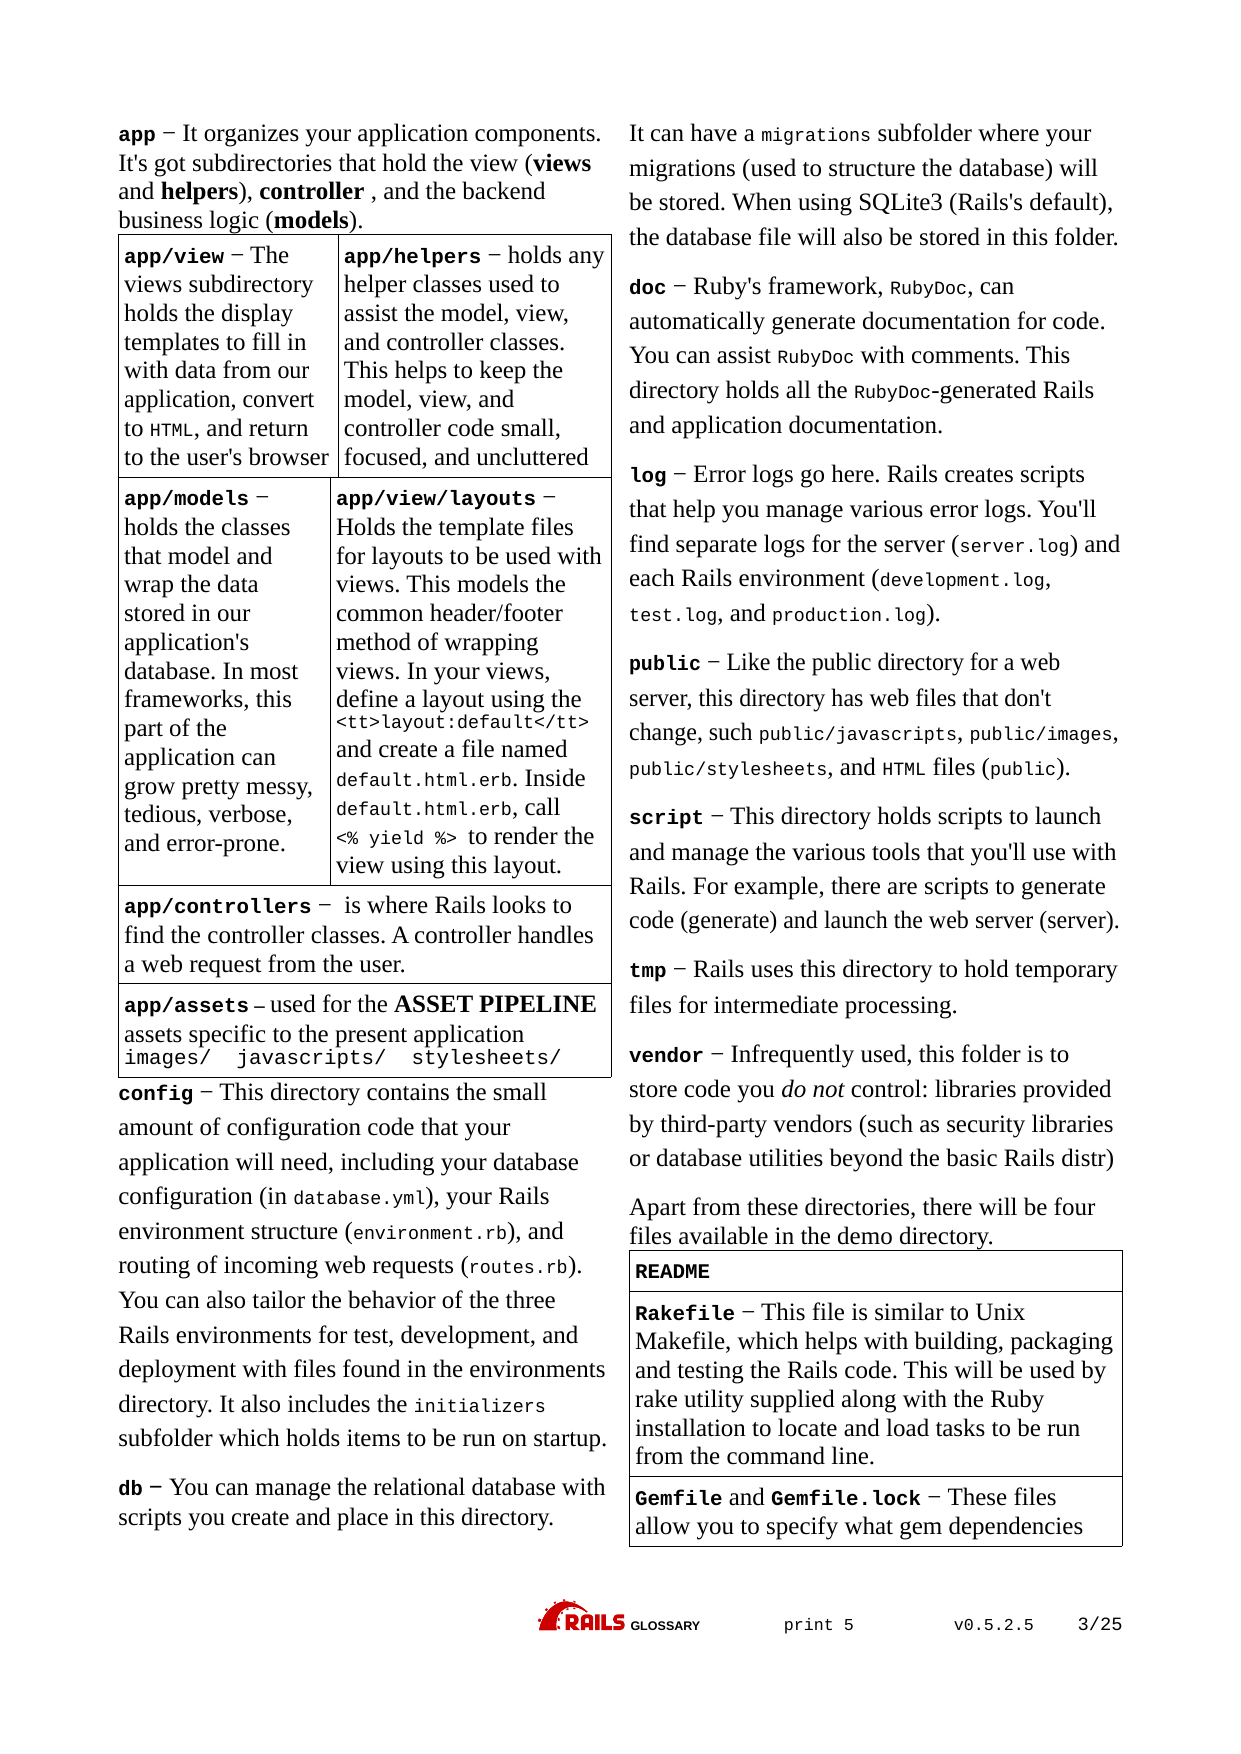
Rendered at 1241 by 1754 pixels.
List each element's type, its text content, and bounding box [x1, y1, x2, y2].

table_cell app/view/layouts − Holds the template files for layouts to be used with views. This models the common header/footer method of wrapping views. In your views, define a layout using the <tt>layout:default</tt> and create a file named default.html.erb. Inside default.html.erb, call <% yield %> to render the view using this layout. [331, 478, 611, 884]
table_header app/helpers − holds any helper classes used to assist the model, view, and controller classes. This helps to keep the model, view, and controller code small, focused, and uncluttered [339, 235, 611, 477]
table_cell app/controllers − is where Rails looks to find the controller classes. A controller handles a web request from the user. [119, 886, 611, 983]
table_header README [630, 1251, 1122, 1291]
text config − This directory contains the small amount of configuration code that your application will need, including your database configuration (in database.yml), your Rails environment structure (environment.rb), and routing of incoming web requests (routes.rb). You can also tailor the behavior of the three Rails environments for test, development, and deployment with files found in the environments directory. It also includes the initializers subfolder which holds items to be run on startup. [118, 1078, 611, 1452]
text It can have a migrations subfolder where your migrations (used to structure the database) will be stored. When using SQLite3 (Rails's default), the database file will also be stored in this folder. [629, 118, 1122, 251]
text db − You can manage the relational database with scripts you create and place in this directory. [118, 1472, 611, 1531]
text doc − Ruby's framework, RubyDoc, can automatically generate documentation for code. You can assist RubyDoc with comments. This directory holds all the RubyDoc-generated Rails and application documentation. [629, 271, 1122, 439]
text script − This directory holds scripts to launch and manage the various tools that you'll use with Rails. For example, there are scripts to generate code (generate) and launch the web server (server). [629, 801, 1122, 934]
text vendor − Infrequently used, this folder is to store code you do not control: libraries provided by third-party vendors (such as security libraries or database utilities beyond the basic Rails distr) [629, 1039, 1122, 1172]
text public − Like the public directory for a web server, this directory has web files that don't change, such public/javascripts, public/images, public/stylesheets, and HTML files (public). [629, 647, 1122, 781]
table_header app/view − The views subdirectory holds the display templates to fill in with data from our application, convert to HTML, and return to the user's browser [119, 235, 338, 477]
text Apart from these directories, there will be four files available in the demo directory. [629, 1192, 1122, 1250]
text tmp − Rails uses this directory to hold temporary files for intermediate processing. [629, 954, 1122, 1019]
table_cell Gemfile and Gemfile.lock − These files allow you to specify what gem dependencies [630, 1477, 1122, 1546]
table_cell app/assets – used for the ASSET PIPELINE assets specific to the present application images/ javascripts/ stylesheets/ [119, 984, 611, 1077]
text log − Error logs go here. Rails creates scripts that help you manage various error logs. You'll find separate logs for the server (server.log) and each Rails environment (development.log, test.log, and production.log). [629, 459, 1122, 627]
table_cell Rakefile − This file is similar to Unix Makefile, which helps with building, packaging and testing the Rails code. This will be used by rake utility supplied along with the Ruby installation to locate and load tasks to be run from the command line. [630, 1292, 1122, 1476]
text app − It organizes your application components. It's got subdirectories that hold the view (views and helpers), controller , and the backend business logic (models). [118, 118, 611, 234]
table_cell app/models − holds the classes that model and wrap the data stored in our application's database. In most frameworks, this part of the application can grow pretty messy, tedious, verbose, and error-prone. [119, 478, 330, 884]
